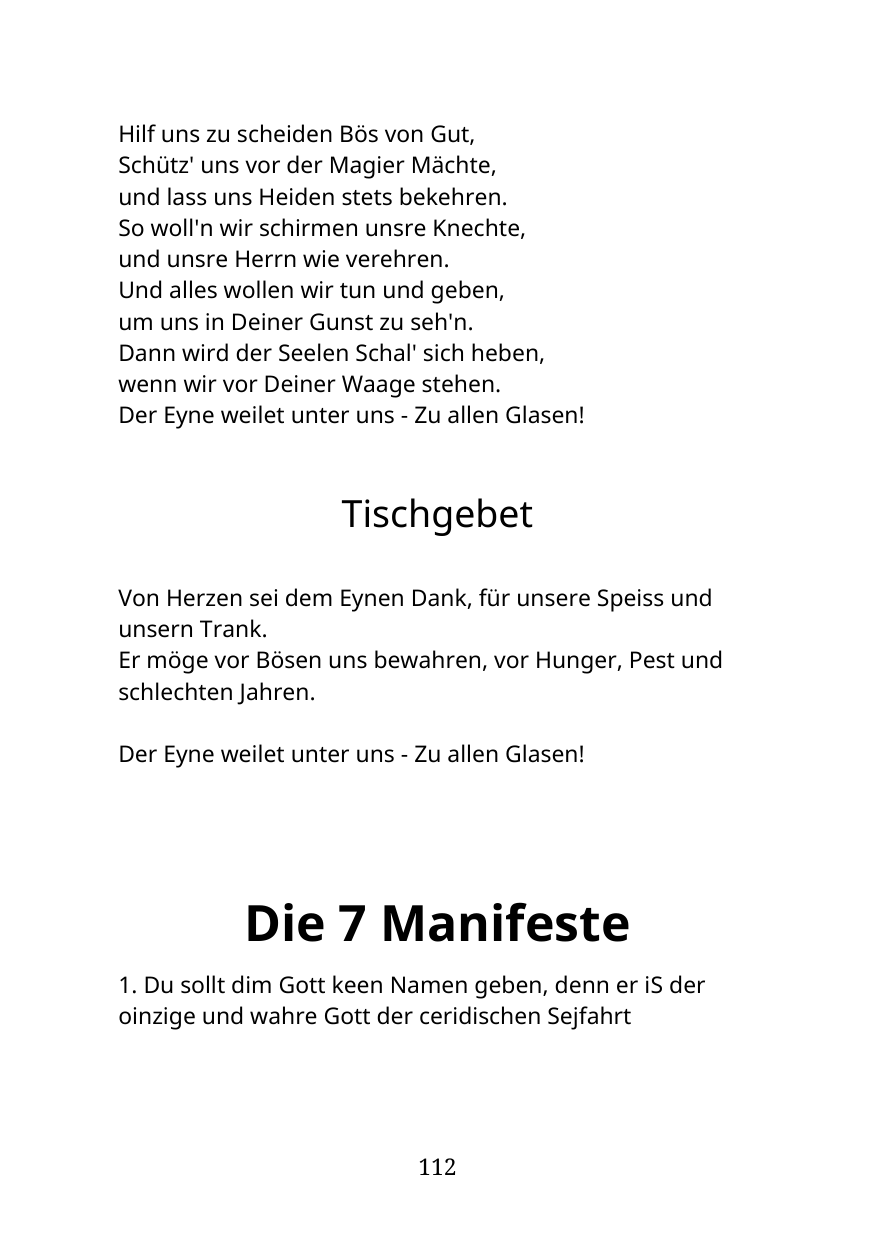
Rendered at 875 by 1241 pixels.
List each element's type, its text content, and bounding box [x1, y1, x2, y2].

text 1. Du sollt dim Gott keen Namen geben, denn er iS der oinzige und wahre Gott der ceridischen Sejfahrt [118, 968, 756, 1031]
text Er möge vor Bösen uns bewahren, vor Hunger, Pest und schlechten Jahren. [118, 644, 756, 707]
text Dann wird der Seelen Schal' sich heben, [118, 337, 756, 368]
text Von Herzen sei dem Eynen Dank, für unsere Speiss und unsern Trank. [118, 582, 756, 644]
text Hilf uns zu scheiden Bös von Gut, [118, 118, 756, 149]
text wenn wir vor Deiner Waage stehen. [118, 368, 756, 399]
text Der Eyne weilet unter uns - Zu allen Glasen! [118, 738, 756, 769]
subtitle Die 7 Manifeste [118, 888, 756, 956]
text Der Eyne weilet unter uns - Zu allen Glasen! [118, 399, 756, 431]
text und unsre Herrn wie verehren. [118, 243, 756, 274]
subtitle Tischgebet [118, 487, 756, 538]
text Und alles wollen wir tun und geben, [118, 274, 756, 306]
text um uns in Deiner Gunst zu seh'n. [118, 306, 756, 337]
text So woll'n wir schirmen unsre Knechte, [118, 212, 756, 243]
text und lass uns Heiden stets bekehren. [118, 181, 756, 212]
text Schütz' uns vor der Magier Mächte, [118, 149, 756, 181]
